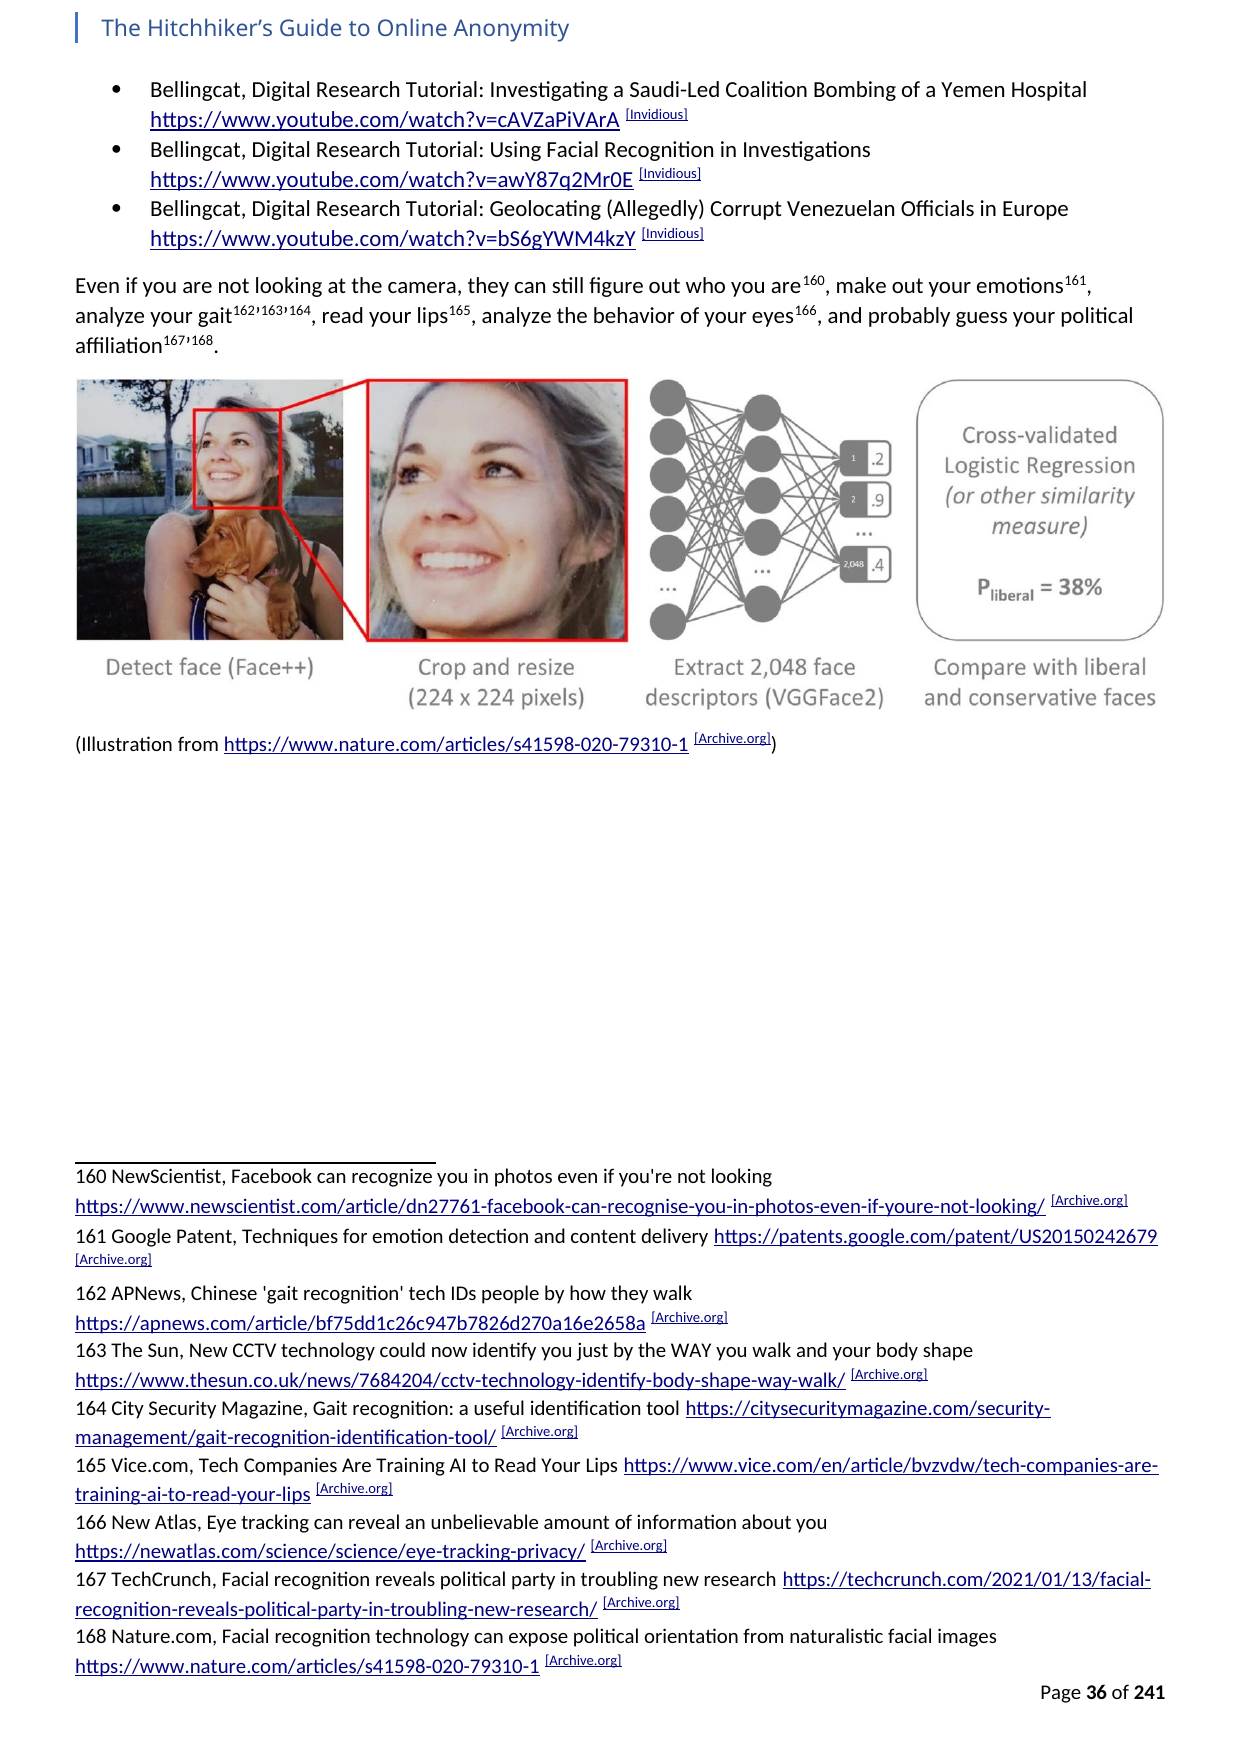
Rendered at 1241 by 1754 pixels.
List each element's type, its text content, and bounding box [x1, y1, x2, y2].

text Vice.com, Tech Companies Are Training AI to Read Your Lips https://www.vice.com/en/article/bvzvdw/tech-companies-are-training-ai-to-read-your-lips [Archive.org] [75, 1452, 1165, 1507]
text Google Patent, Techniques for emotion detection and content delivery https://patents.google.com/patent/US20150242679 [Archive.org] [75, 1221, 1165, 1279]
text The Sun, New CCTV technology could now identify you just by the WAY you walk and your body shape https://www.thesun.co.uk/news/7684204/cctv-technology-identify-body-shape-way-walk/ [Archive.org] [75, 1338, 1165, 1393]
picture [75, 377, 1165, 711]
list Bellingcat, Digital Research Tutorial: Using Facial Recognition in Investigations https://www.youtube.com/watch?v=awY87q2Mr0E [Invidious] [112, 135, 1165, 193]
text New Atlas, Eye tracking can reveal an unbelievable amount of information about you https://newatlas.com/science/science/eye-tracking-privacy/ [Archive.org] [75, 1509, 1165, 1564]
text Even if you are not looking at the camera, they can still figure out who you are, make out your emotions, analyze your gait’’, read your lips, analyze the behavior of your eyes, and probably guess your political affiliation’. [75, 271, 1165, 359]
text City Security Magazine, Gait recognition: a useful identification tool https://citysecuritymagazine.com/security-management/gait-recognition-identification-tool/ [Archive.org] [75, 1395, 1165, 1450]
text (Illustration from https://www.nature.com/articles/s41598-020-79310-1 [Archive.org]) [75, 729, 1165, 757]
text NewScientist, Facebook can recognize you in photos even if you're not looking https://www.newscientist.com/article/dn27761-facebook-can-recognise-you-in-photos-even-if-youre-not-looking/ [Archive.org] [75, 1163, 1165, 1219]
text TechCrunch, Facial recognition reveals political party in troubling new research https://techcrunch.com/2021/01/13/facial-recognition-reveals-political-party-in-troubling-new-research/ [Archive.org] [75, 1566, 1165, 1622]
text Nature.com, Facial recognition technology can expose political orientation from naturalistic facial images https://www.nature.com/articles/s41598-020-79310-1 [Archive.org] [75, 1624, 1165, 1679]
text APNews, Chinese 'gait recognition' tech IDs people by how they walk https://apnews.com/article/bf75dd1c26c947b7826d270a16e2658a [Archive.org] [75, 1281, 1165, 1336]
list Bellingcat, Digital Research Tutorial: Geolocating (Allegedly) Corrupt Venezuelan Officials in Europe https://www.youtube.com/watch?v=bS6gYWM4kzY [Invidious] [112, 194, 1165, 252]
list Bellingcat, Digital Research Tutorial: Investigating a Saudi-Led Coalition Bombing of a Yemen Hospital https://www.youtube.com/watch?v=cAVZaPiVArA [Invidious] [112, 75, 1165, 133]
